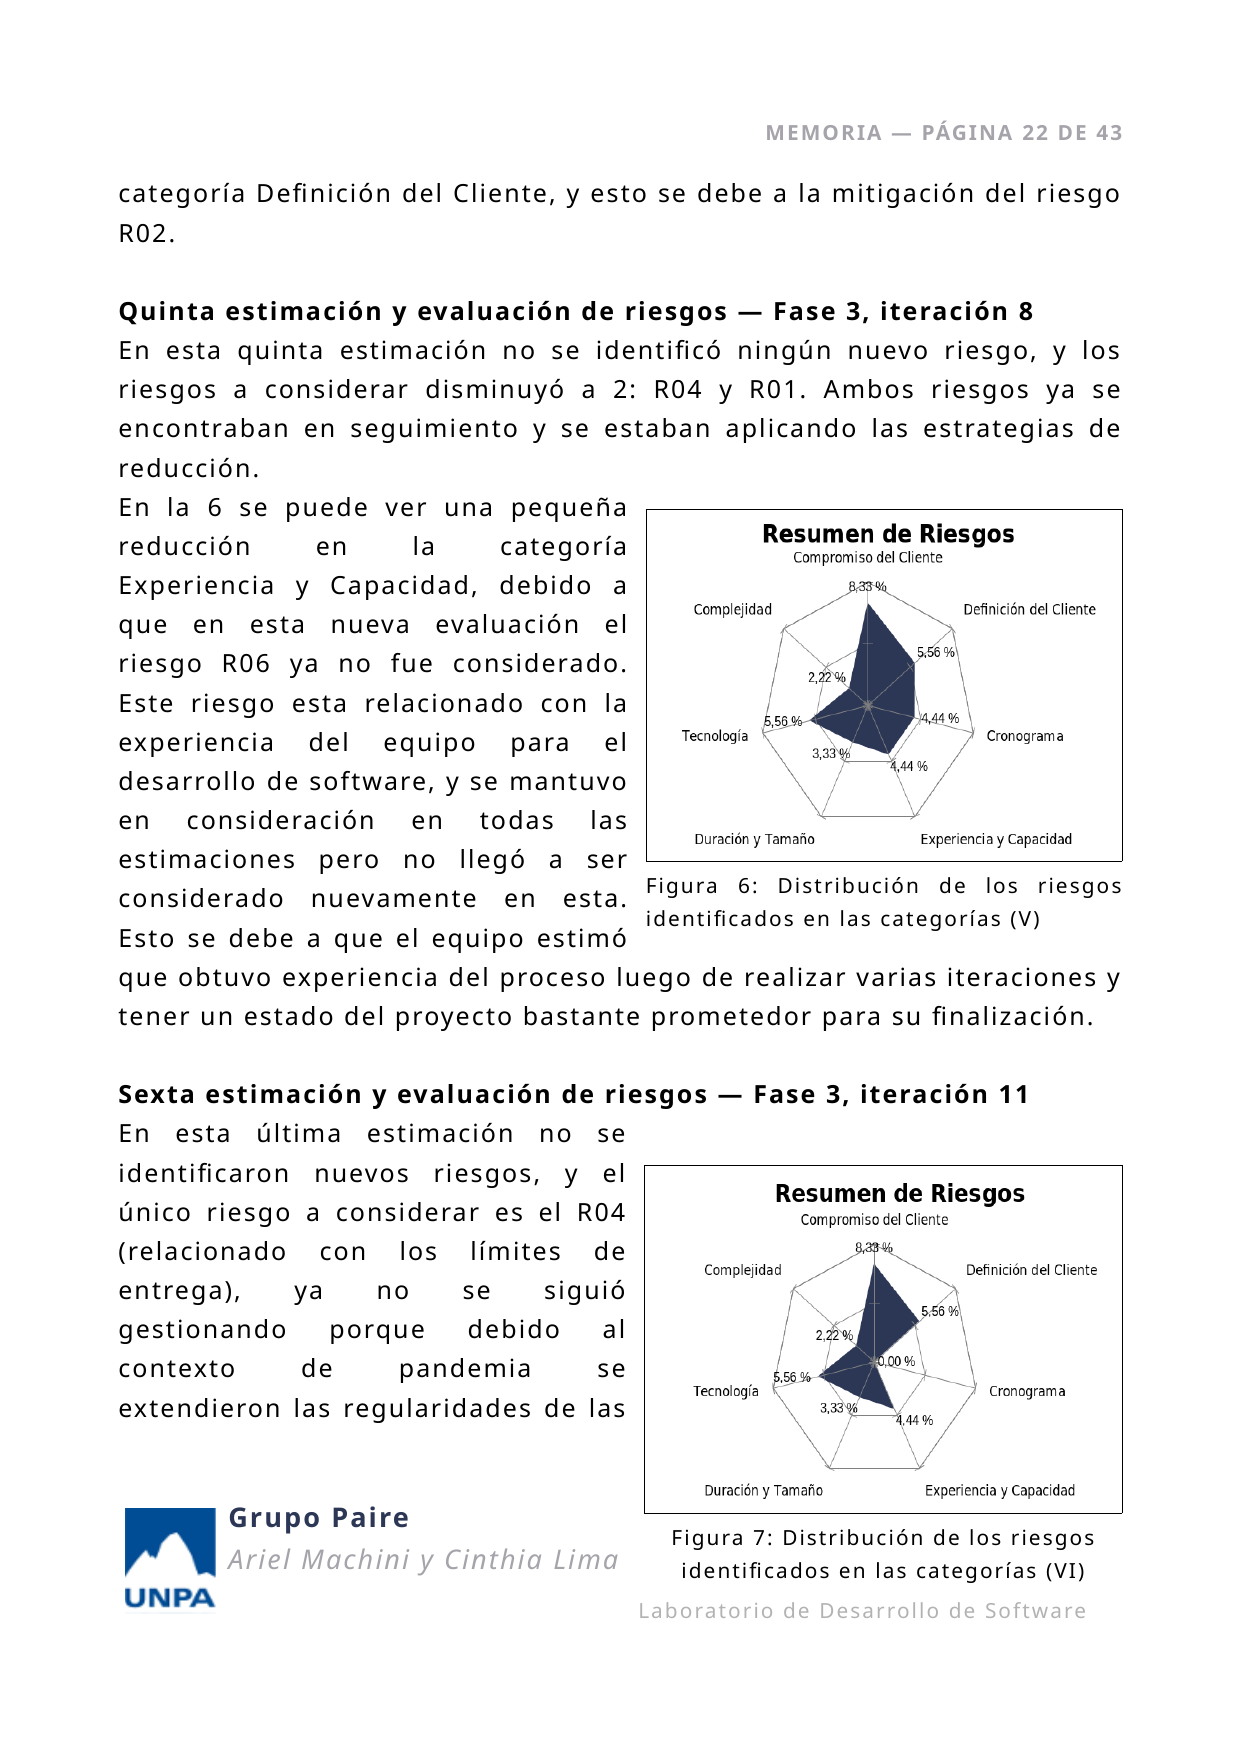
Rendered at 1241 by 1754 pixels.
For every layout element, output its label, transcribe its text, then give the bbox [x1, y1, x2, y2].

picture [646, 1167, 1119, 1511]
picture [648, 512, 1119, 859]
text Figura 7: Distribución de los riesgos identificados en las categorías (VI) [644, 1514, 1122, 1584]
text En esta quinta estimación no se identificó ningún nuevo riesgo, y los riesgos a considerar disminuyó a 2: R04 y R01. Ambos riesgos ya se encontraban en seguimiento y se estaban aplicando las estrategias de reducción. [118, 333, 1122, 484]
text Sexta estimación y evaluación de riesgos — Fase 3, iteración 11 [118, 1077, 1122, 1111]
text Quinta estimación y evaluación de riesgos — Fase 3, iteración 8 [118, 293, 1122, 328]
text categoría Definición del Cliente, y esto se debe a la mitigación del riesgo R02. [118, 176, 1122, 249]
text Figura 6: Distribución de los riesgos identificados en las categorías (V) [646, 862, 1122, 933]
picture [125, 1508, 216, 1614]
text [647, 510, 1122, 861]
text En la 6 se puede ver una pequeña reducción en la categoría Experiencia y Capacidad, debido a que en esta nueva evaluación el riesgo R06 ya no fue considerado. Este riesgo esta relacionado con la experiencia del equipo para el desarrollo de software, y se mantuvo en consideración en todas las estimaciones pero no llegó a ser considerado nuevamente en esta. Esto se debe a que el equipo estimó que obtuvo experiencia del proceso luego de realizar varias iteraciones y tener un estado del proyecto bastante prometedor para su finalización. [118, 489, 1122, 1033]
text En esta última estimación no se identificaron nuevos riesgos, y el único riesgo a considerar es el R04 (relacionado con los límites de entrega), ya no se siguió gestionando porque debido al contexto de pandemia se extendieron las regularidades de las [118, 1116, 1122, 1424]
text [645, 1166, 1122, 1513]
